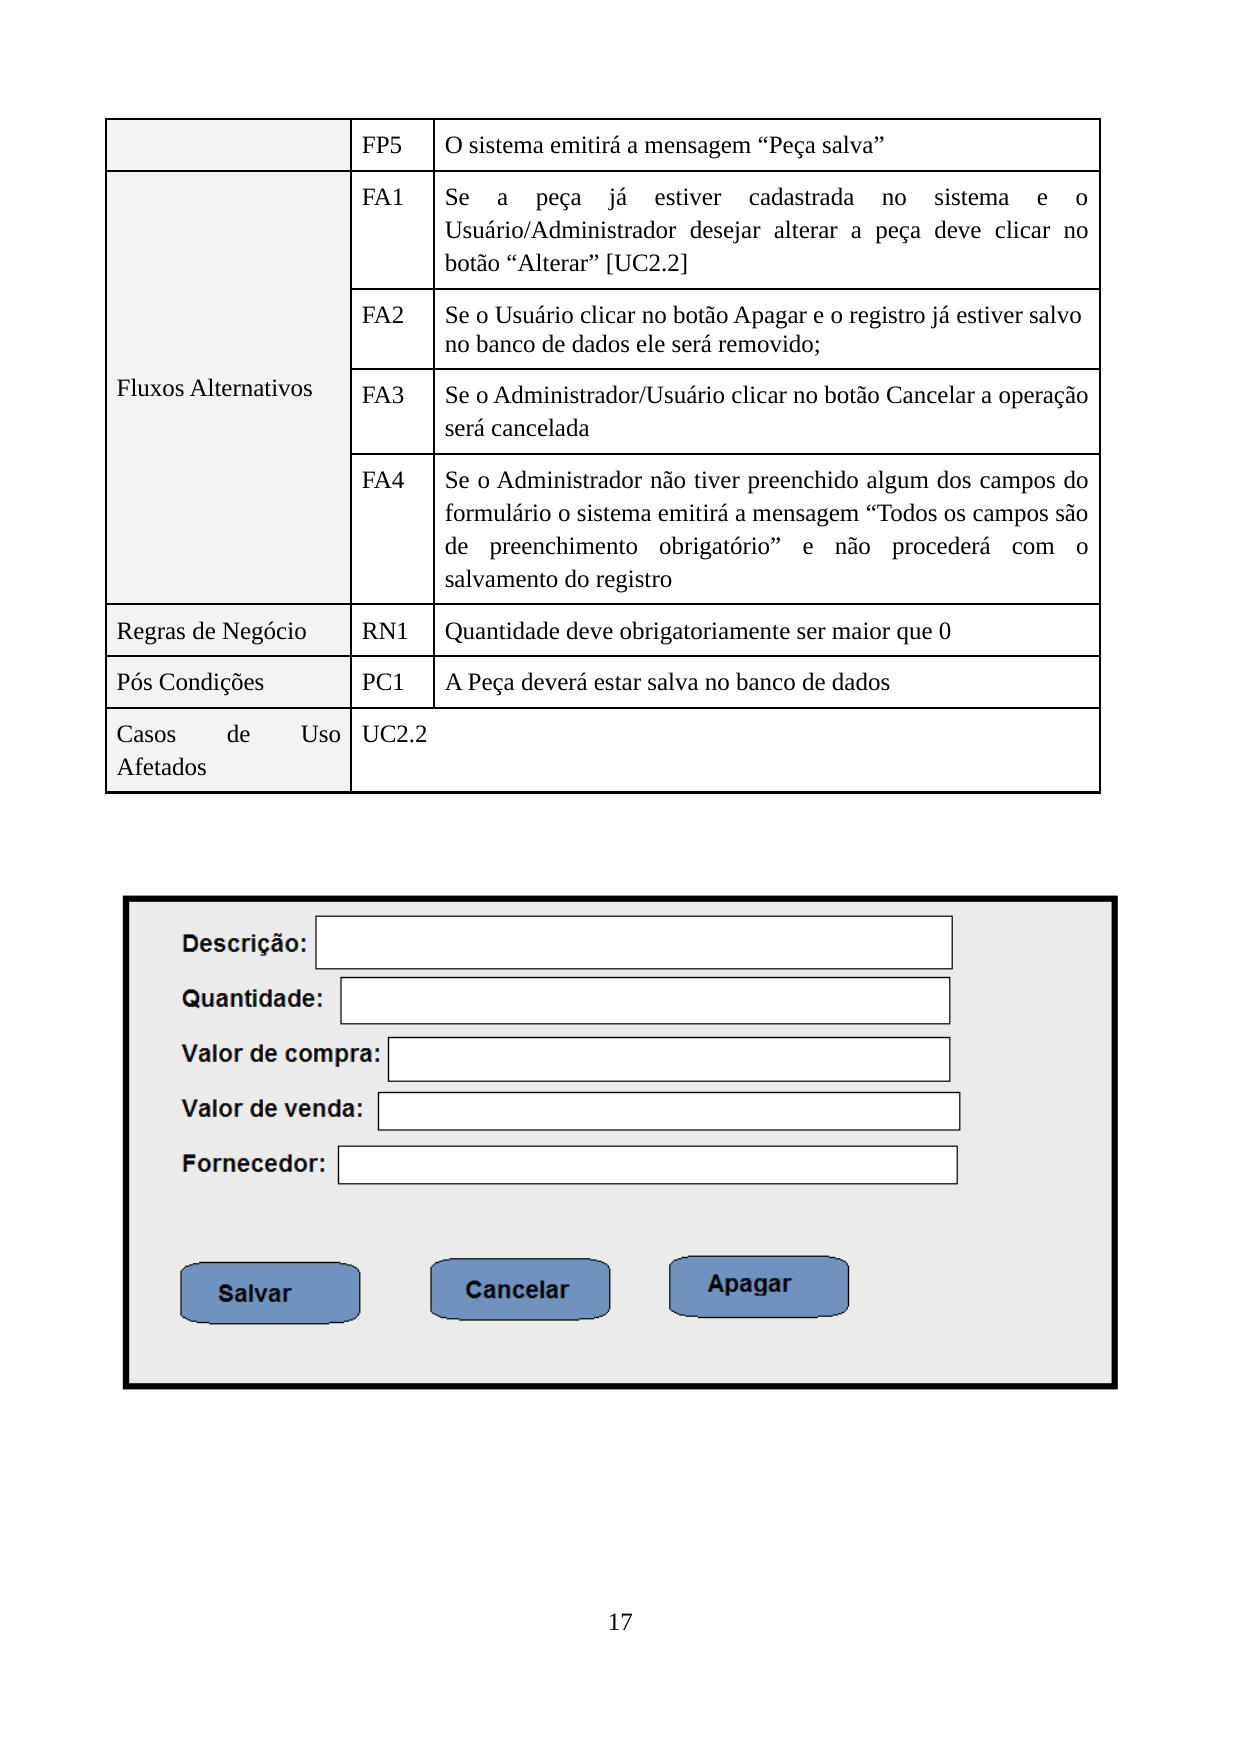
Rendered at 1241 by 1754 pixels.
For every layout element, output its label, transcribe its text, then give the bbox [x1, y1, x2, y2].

table_cell Se o Administrador não tiver preenchido algum dos campos do formulário o sistema emitirá a mensagem “Todos os campos são de preenchimento obrigatório” e não procederá com o salvamento do registro [435, 455, 1099, 603]
table_cell FA3 [352, 370, 433, 453]
table_cell Se o Administrador/Usuário clicar no botão Cancelar a operação será cancelada [435, 370, 1099, 453]
table_cell Se o Usuário clicar no botão Apagar e o registro já estiver salvo no banco de dados ele será removido; [435, 290, 1099, 368]
table_cell Fluxos Alternativos [107, 172, 350, 603]
picture [118, 892, 1123, 1392]
table_cell FA1 [352, 172, 433, 287]
table_cell Quantidade deve obrigatoriamente ser maior que 0 [435, 605, 1099, 655]
table_cell O sistema emitirá a mensagem “Peça salva” [435, 120, 1099, 170]
table_cell RN1 [352, 605, 433, 655]
table_cell Se a peça já estiver cadastrada no sistema e o Usuário/Administrador desejar alterar a peça deve clicar no botão “Alterar” [UC2.2] [435, 172, 1099, 287]
table_cell FA4 [352, 455, 433, 603]
table_cell Pós Condições [107, 657, 350, 707]
table_cell PC1 [352, 657, 433, 707]
table_cell UC2.2 [352, 709, 1099, 791]
table_cell A Peça deverá estar salva no banco de dados [435, 657, 1099, 707]
table_cell Regras de Negócio [107, 605, 350, 655]
table_cell Casos de Uso Afetados [107, 709, 350, 791]
table_cell [107, 120, 350, 170]
table_cell FP5 [352, 120, 433, 170]
table_cell FA2 [352, 290, 433, 368]
